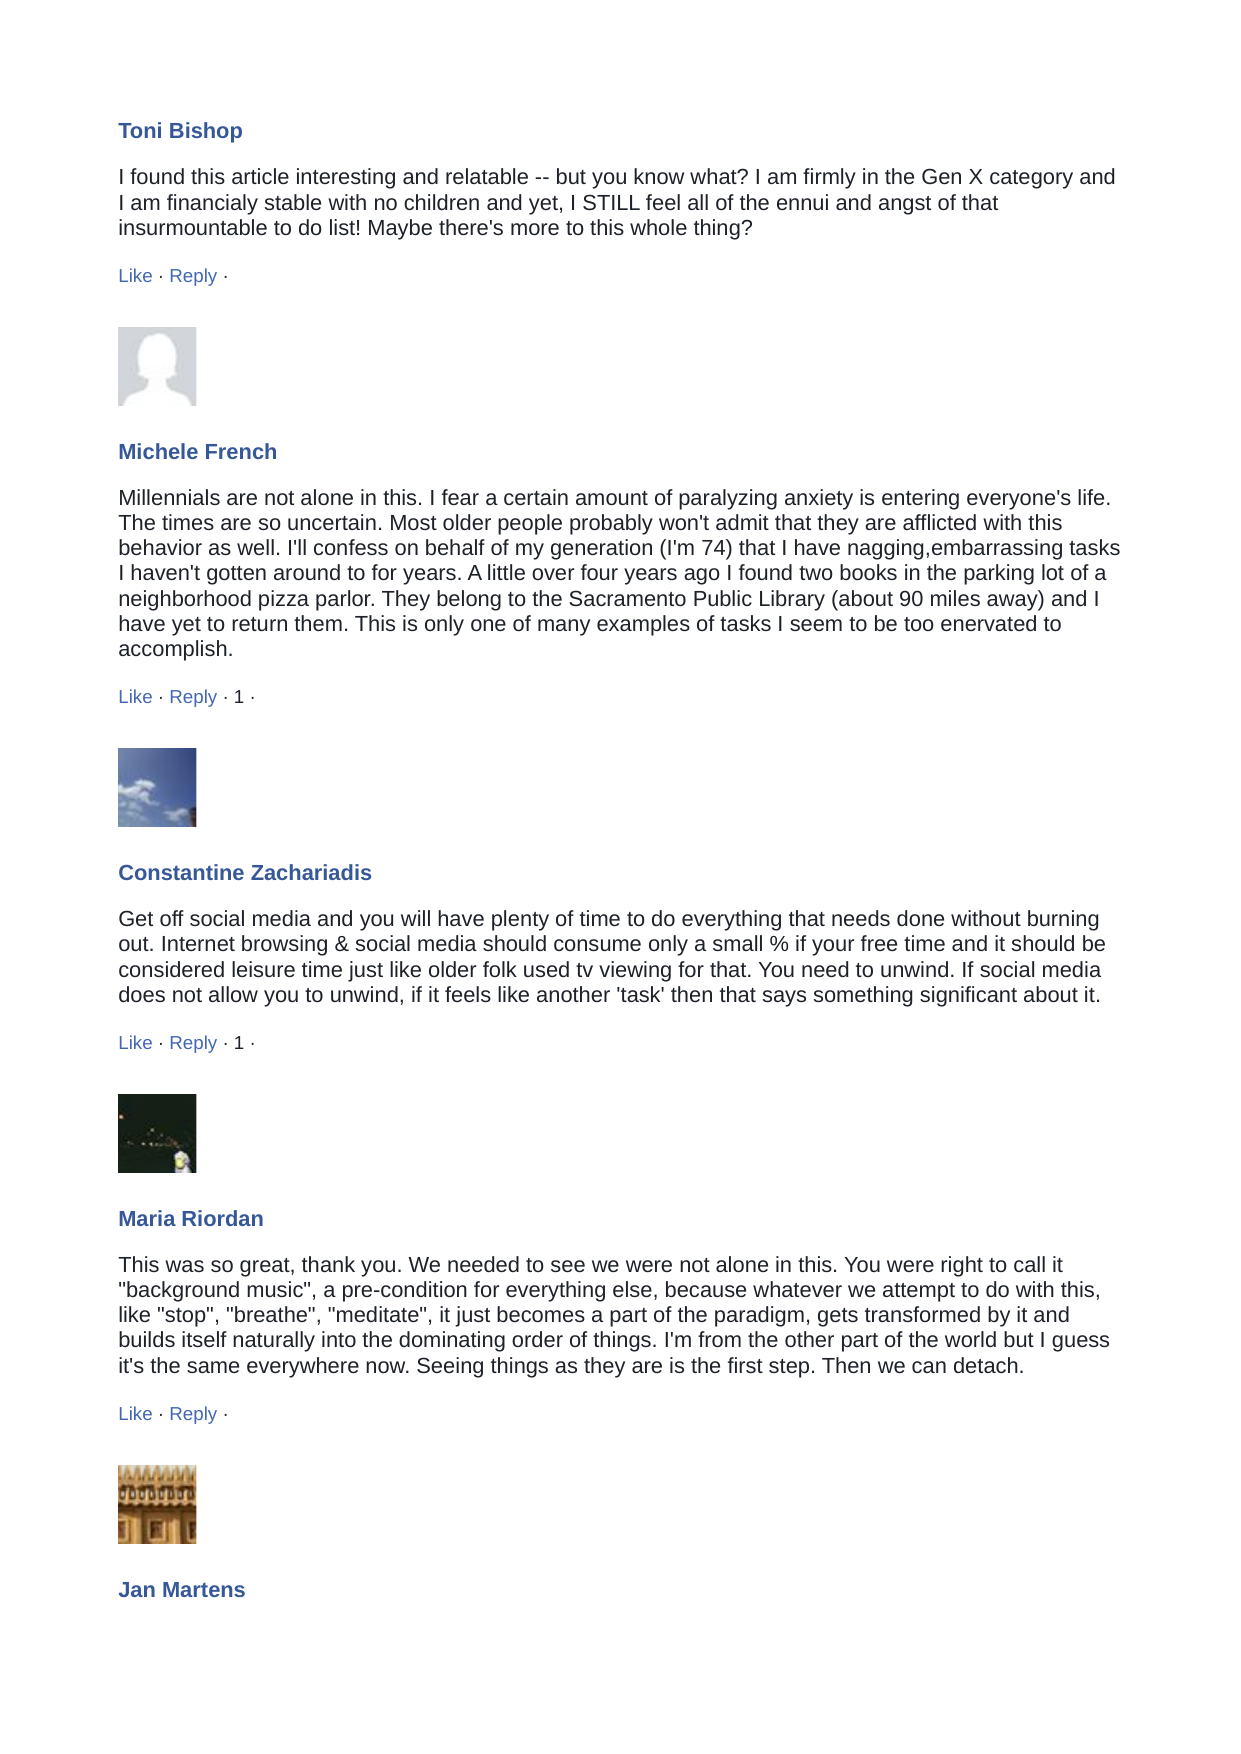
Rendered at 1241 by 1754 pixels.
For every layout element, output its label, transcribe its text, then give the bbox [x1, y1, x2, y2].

text I found this article interesting and relatable -- but you know what? I am firmly in the Gen X category and I am financialy stable with no children and yet, I STILL feel all of the ennui and angst of that insurmountable to do list! Maybe there's more to this whole thing? [118, 164, 1122, 240]
text Jan Martens [118, 1577, 1122, 1602]
text This was so great, thank you. We needed to see we were not alone in this. You were right to call it "background music", a pre-condition for everything else, because whatever we attempt to do with this, like "stop", "breathe", "meditate", it just becomes a part of the paradigm, gets transformed by it and builds itself naturally into the dominating order of things. I'm from the other part of the world but I guess it's the same everywhere now. Seeing things as they are is the first step. Then we can detach. [118, 1252, 1122, 1378]
picture [118, 748, 197, 827]
text Toni Bishop [118, 118, 1122, 143]
text Like · Reply · 1 · [118, 686, 1116, 708]
text Michele French [118, 439, 1122, 464]
text Like · Reply · 1 · [118, 1032, 1116, 1053]
text Constantine Zachariadis [118, 860, 1122, 885]
picture [118, 1094, 197, 1173]
picture [118, 1465, 197, 1544]
text Maria Riordan [118, 1206, 1122, 1231]
text Like · Reply · [118, 265, 1122, 286]
text Like · Reply · [118, 1403, 1122, 1424]
picture [118, 327, 197, 406]
text Get off social media and you will have plenty of time to do everything that needs done without burning out. Internet browsing & social media should consume only a small % if your free time and it should be considered leisure time just like older folk used tv viewing for that. You need to unwind. If social media does not allow you to unwind, if it feels like another 'task' then that says something significant about it. [118, 906, 1122, 1007]
text Millennials are not alone in this. I fear a certain amount of paralyzing anxiety is entering everyone's life. The times are so uncertain. Most older people probably won't admit that they are afflicted with this behavior as well. I'll confess on behalf of my generation (I'm 74) that I have nagging,embarrassing tasks I haven't gotten around to for years. A little over four years ago I found two books in the parking lot of a neighborhood pizza parlor. They belong to the Sacramento Public Library (about 90 miles away) and I have yet to return them. This is only one of many examples of tasks I seem to be too enervated to accomplish. [118, 485, 1122, 661]
